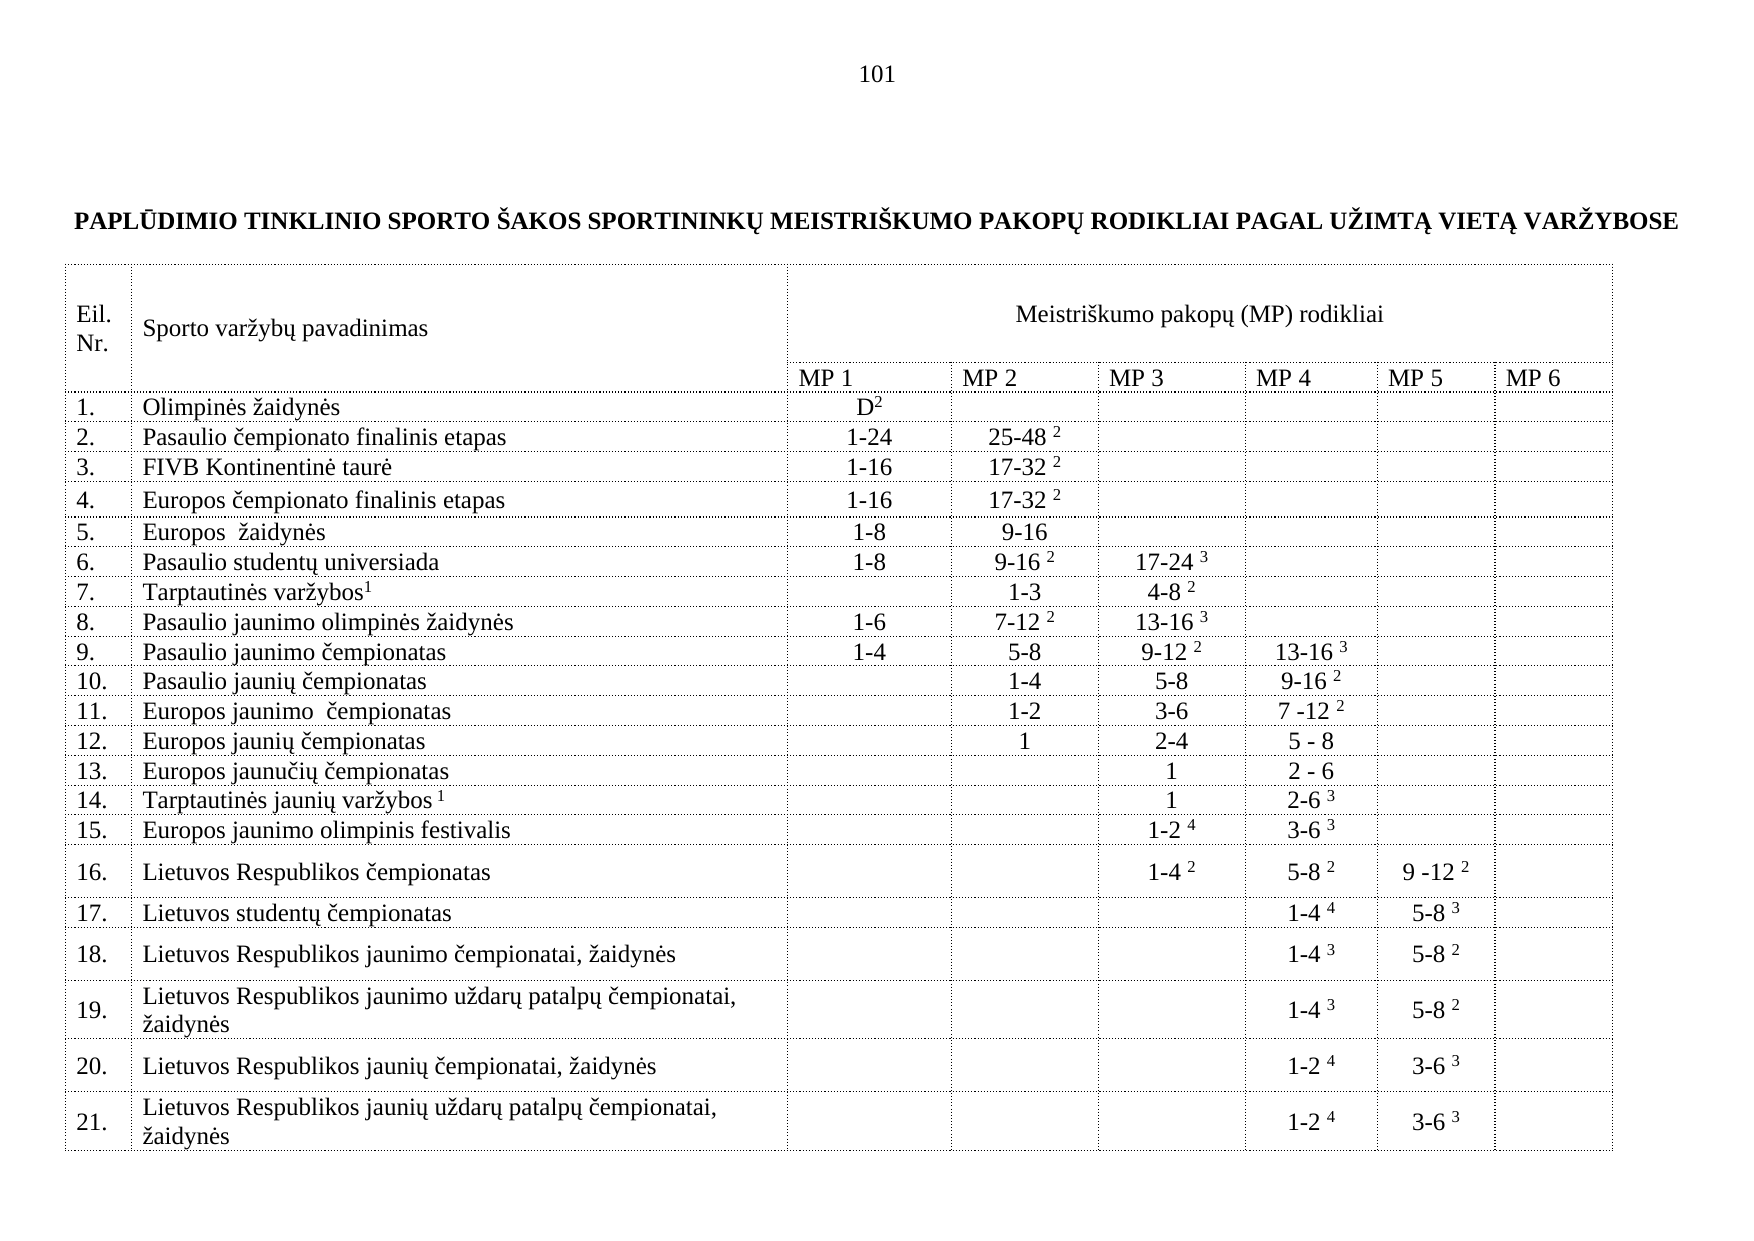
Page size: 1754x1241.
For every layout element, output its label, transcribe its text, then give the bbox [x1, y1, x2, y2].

table_cell [1495, 546, 1612, 576]
table_cell 5-8 2 [1377, 980, 1495, 1038]
table_cell [1377, 516, 1495, 546]
table_cell 8. [66, 606, 132, 636]
table_cell 1-4 3 [1245, 980, 1377, 1038]
table_cell [951, 1038, 1098, 1091]
table_header Sporto varžybų pavadinimas [132, 264, 787, 391]
table_cell [1377, 665, 1495, 695]
table_cell [1098, 1038, 1245, 1091]
table_cell [788, 695, 951, 725]
table_cell [1495, 1091, 1612, 1150]
table_cell [951, 844, 1098, 897]
table_cell [788, 665, 951, 695]
table_cell [1495, 844, 1612, 897]
table_cell [1495, 814, 1612, 844]
table_cell MP 4 [1245, 362, 1377, 391]
table_cell [1495, 980, 1612, 1038]
table_cell [1495, 725, 1612, 755]
table_cell 2 - 6 [1245, 755, 1377, 784]
table_cell MP 6 [1495, 362, 1612, 391]
table_cell [951, 897, 1098, 927]
table_cell 1-4 2 [1098, 844, 1245, 897]
table_cell [1245, 451, 1377, 481]
table_cell 6. [66, 546, 132, 576]
table_cell [1377, 636, 1495, 665]
table_cell 5-8 [1098, 665, 1245, 695]
table_cell 4. [66, 481, 132, 516]
table_cell [1377, 546, 1495, 576]
table_cell 9. [66, 636, 132, 665]
table_cell [951, 785, 1098, 814]
table_cell 3. [66, 451, 132, 481]
table_cell 5. [66, 516, 132, 546]
table_cell [1245, 576, 1377, 606]
table_cell 2-4 [1098, 725, 1245, 755]
table_cell [788, 1091, 951, 1150]
table_cell [1377, 785, 1495, 814]
table_cell FIVB Kontinentinė taurė [132, 451, 787, 481]
table_cell 1-16 [788, 451, 951, 481]
text PAPLŪDIMIO TINKLINIO SPORTO ŠAKOS SPORTININKŲ MEISTRIŠKUMO PAKOPŲ RODIKLIAI PAGAL UŽIMTĄ VIETĄ VARŽYBOSE [66, 206, 1688, 235]
table_cell 1-4 [788, 636, 951, 665]
table_cell 9-16 2 [1245, 665, 1377, 695]
table_cell 17-24 3 [1098, 546, 1245, 576]
table_cell Pasaulio jaunių čempionatas [132, 665, 787, 695]
table_cell 17. [66, 897, 132, 927]
table_cell [951, 1091, 1098, 1150]
table_cell [1377, 421, 1495, 451]
table_cell [1245, 546, 1377, 576]
table_cell [1245, 391, 1377, 421]
table_cell 10. [66, 665, 132, 695]
table_cell 1-8 [788, 546, 951, 576]
table_cell [951, 755, 1098, 784]
table_cell [1377, 606, 1495, 636]
table_cell [1495, 421, 1612, 451]
table_cell [1495, 391, 1612, 421]
table_cell [951, 980, 1098, 1038]
table_cell 1-3 [951, 576, 1098, 606]
table_cell 1-2 4 [1245, 1038, 1377, 1091]
table_cell 1-4 3 [1245, 927, 1377, 980]
table_cell Lietuvos Respublikos čempionatas [132, 844, 787, 897]
table_cell 25-48 2 [951, 421, 1098, 451]
table_cell 2. [66, 421, 132, 451]
table_header Meistriškumo pakopų (MP) rodikliai [788, 264, 1612, 362]
table_cell [1495, 576, 1612, 606]
table_cell Lietuvos studentų čempionatas [132, 897, 787, 927]
table_cell Europos čempionato finalinis etapas [132, 481, 787, 516]
table_cell 1-8 [788, 516, 951, 546]
table_cell Pasaulio studentų universiada [132, 546, 787, 576]
table_cell [1495, 606, 1612, 636]
table_cell [1098, 980, 1245, 1038]
table_cell 16. [66, 844, 132, 897]
table_cell [1495, 897, 1612, 927]
table_cell [951, 814, 1098, 844]
table_cell 1 [1098, 755, 1245, 784]
table_cell 20. [66, 1038, 132, 1091]
table_cell [1495, 695, 1612, 725]
table_cell 13. [66, 755, 132, 784]
table_cell 9-12 2 [1098, 636, 1245, 665]
table_cell 1-4 [951, 665, 1098, 695]
table_cell 1-2 4 [1098, 814, 1245, 844]
table_cell Europos jaunių čempionatas [132, 725, 787, 755]
table_cell Europos jaunimo čempionatas [132, 695, 787, 725]
table_cell Pasaulio čempionato finalinis etapas [132, 421, 787, 451]
table_cell Lietuvos Respublikos jaunių čempionatai, žaidynės [132, 1038, 787, 1091]
table_cell MP 3 [1098, 362, 1245, 391]
table_cell [1495, 665, 1612, 695]
table_cell [1495, 636, 1612, 665]
table_cell 1. [66, 391, 132, 421]
table_cell 12. [66, 725, 132, 755]
table_cell [1495, 481, 1612, 516]
table_cell 17-32 2 [951, 481, 1098, 516]
table_cell 9 -12 2 [1377, 844, 1495, 897]
table_cell 5-8 2 [1377, 927, 1495, 980]
table_cell 18. [66, 927, 132, 980]
table_cell [1377, 725, 1495, 755]
table_cell [1245, 421, 1377, 451]
table_cell [1098, 897, 1245, 927]
table_cell [1098, 391, 1245, 421]
table_cell [788, 814, 951, 844]
table_cell Lietuvos Respublikos jaunimo čempionatai, žaidynės [132, 927, 787, 980]
table_cell [788, 785, 951, 814]
table_cell [1245, 606, 1377, 636]
table_cell 14. [66, 785, 132, 814]
table_cell [1377, 481, 1495, 516]
table_cell 13-16 3 [1245, 636, 1377, 665]
table_cell [788, 576, 951, 606]
table_cell [1495, 755, 1612, 784]
table_cell 17-32 2 [951, 451, 1098, 481]
table_cell 5 - 8 [1245, 725, 1377, 755]
table_cell [1098, 516, 1245, 546]
table_cell [788, 897, 951, 927]
table_cell [788, 844, 951, 897]
table_cell Lietuvos Respublikos jaunių uždarų patalpų čempionatai, žaidynės [132, 1091, 787, 1150]
table_cell 1-16 [788, 481, 951, 516]
table_cell [1495, 927, 1612, 980]
table_cell [1377, 814, 1495, 844]
table_cell [1495, 516, 1612, 546]
table_cell 7. [66, 576, 132, 606]
table_cell 1-4 4 [1245, 897, 1377, 927]
table_cell [1495, 451, 1612, 481]
table_cell [1098, 1091, 1245, 1150]
table_cell 19. [66, 980, 132, 1038]
table_cell [788, 1038, 951, 1091]
table_cell [1098, 421, 1245, 451]
table_cell 1-2 [951, 695, 1098, 725]
table_cell [1098, 927, 1245, 980]
table_header Eil. Nr. [66, 264, 132, 391]
table_cell 1-24 [788, 421, 951, 451]
table_cell [1245, 481, 1377, 516]
table_cell [1098, 451, 1245, 481]
table_cell Europos žaidynės [132, 516, 787, 546]
table_cell Tarptautinės varžybos1 [132, 576, 787, 606]
table_cell 3-6 3 [1377, 1091, 1495, 1150]
table_cell 5-8 3 [1377, 897, 1495, 927]
table_cell 1 [1098, 785, 1245, 814]
table_cell [951, 927, 1098, 980]
table_cell [1377, 755, 1495, 784]
table_cell 4-8 2 [1098, 576, 1245, 606]
table_cell 3-6 3 [1245, 814, 1377, 844]
table_cell [1245, 516, 1377, 546]
table_cell Europos jaunučių čempionatas [132, 755, 787, 784]
table_cell MP 5 [1377, 362, 1495, 391]
table_cell MP 2 [951, 362, 1098, 391]
table_cell [1495, 785, 1612, 814]
table_cell [1377, 391, 1495, 421]
table_cell Olimpinės žaidynės [132, 391, 787, 421]
table_cell Lietuvos Respublikos jaunimo uždarų patalpų čempionatai, žaidynės [132, 980, 787, 1038]
table_cell 9-16 [951, 516, 1098, 546]
table_cell MP 1 [788, 362, 951, 391]
table_cell [788, 725, 951, 755]
table_cell D2 [788, 391, 951, 421]
table_cell 2-6 3 [1245, 785, 1377, 814]
table_cell [1377, 576, 1495, 606]
table_cell 15. [66, 814, 132, 844]
table_cell [1377, 695, 1495, 725]
table_cell [1377, 451, 1495, 481]
table_cell 5-8 [951, 636, 1098, 665]
table_cell [788, 927, 951, 980]
table_cell [951, 391, 1098, 421]
table_cell Tarptautinės jaunių varžybos 1 [132, 785, 787, 814]
table_cell 5-8 2 [1245, 844, 1377, 897]
table_cell [788, 980, 951, 1038]
table_cell Pasaulio jaunimo čempionatas [132, 636, 787, 665]
table_cell [1495, 1038, 1612, 1091]
table_cell 7 -12 2 [1245, 695, 1377, 725]
table_cell 1-2 4 [1245, 1091, 1377, 1150]
table_cell [788, 755, 951, 784]
table_cell Pasaulio jaunimo olimpinės žaidynės [132, 606, 787, 636]
table_cell 1-6 [788, 606, 951, 636]
table_cell 11. [66, 695, 132, 725]
table_cell [1098, 481, 1245, 516]
table_cell 9-16 2 [951, 546, 1098, 576]
table_cell 3-6 3 [1377, 1038, 1495, 1091]
table_cell 21. [66, 1091, 132, 1150]
table_cell 7-12 2 [951, 606, 1098, 636]
table_cell 1 [951, 725, 1098, 755]
table_cell 3-6 [1098, 695, 1245, 725]
table_cell Europos jaunimo olimpinis festivalis [132, 814, 787, 844]
table_cell 13-16 3 [1098, 606, 1245, 636]
